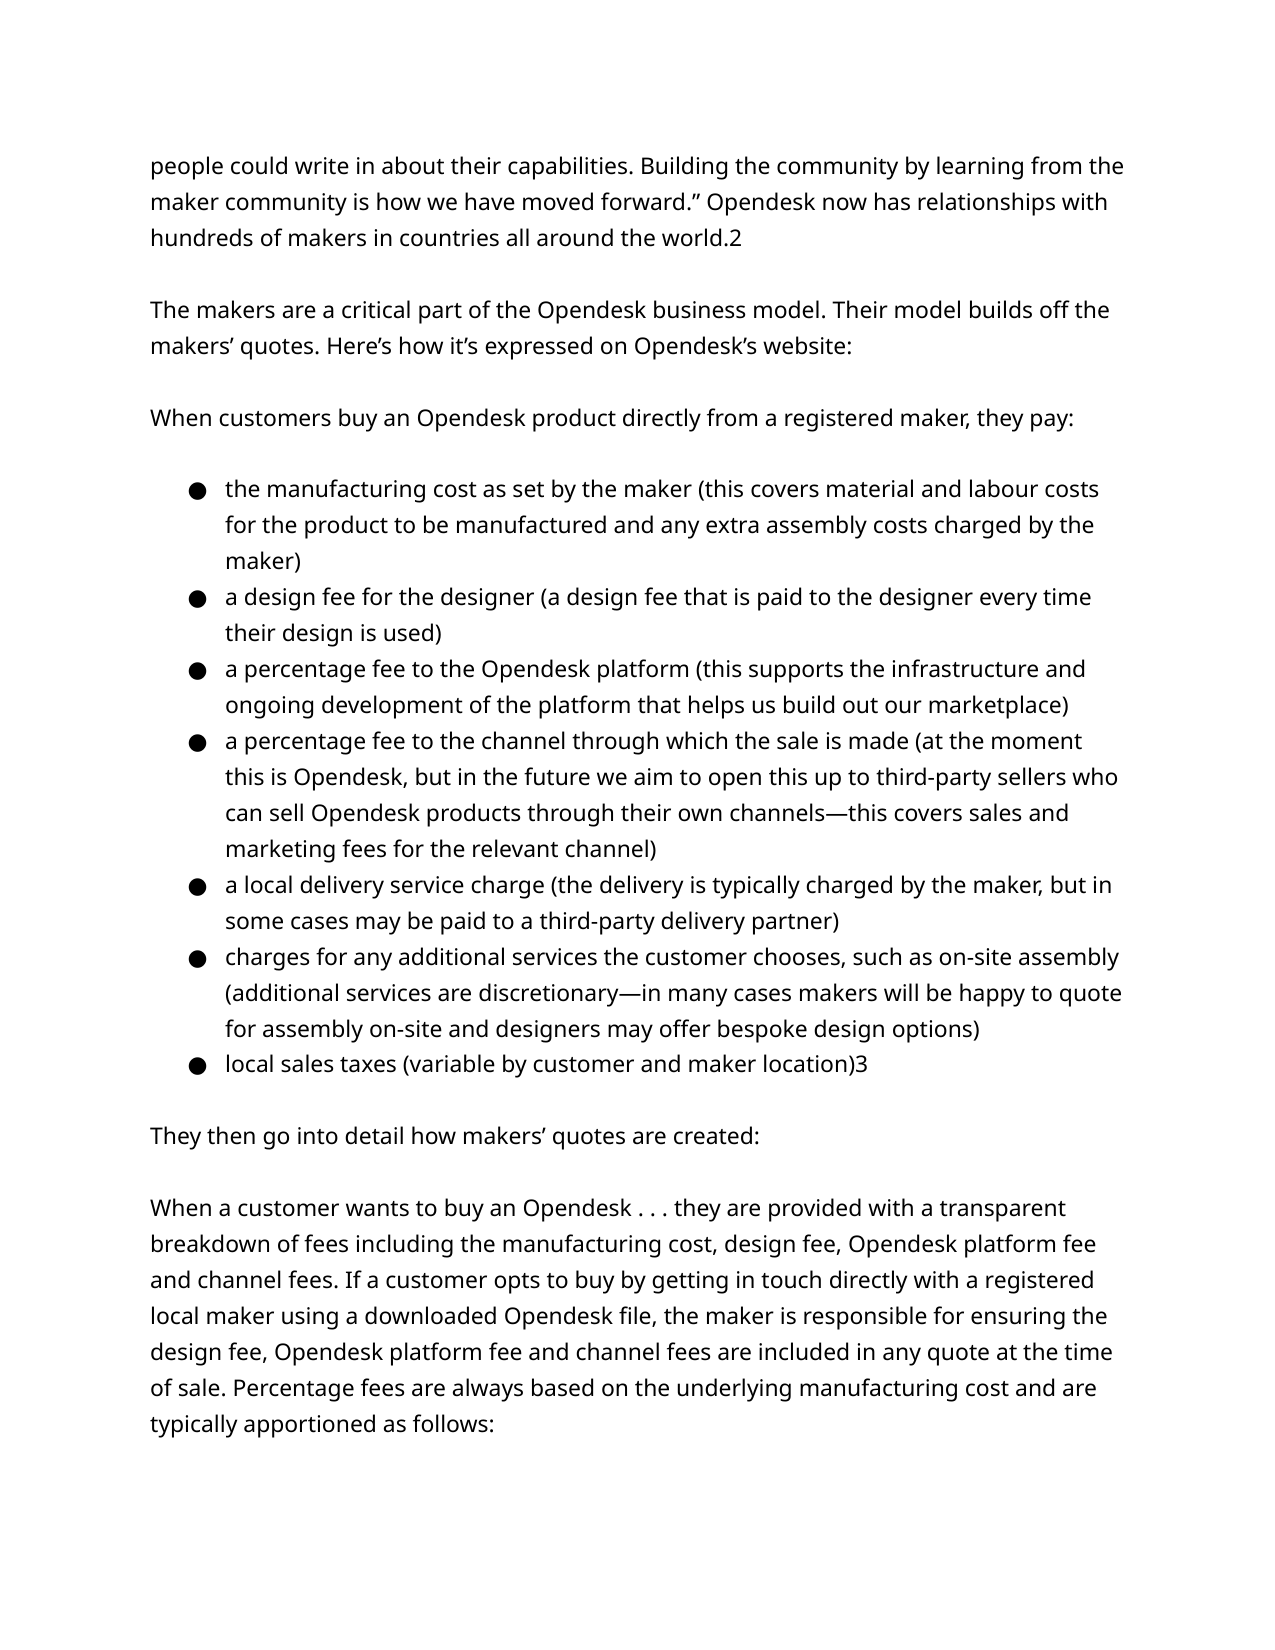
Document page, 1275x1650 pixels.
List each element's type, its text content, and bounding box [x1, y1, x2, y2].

list a percentage fee to the channel through which the sale is made (at the moment this is Opendesk, but in the future we aim to open this up to third-party sellers who can sell Opendesk products through their own channels—this covers sales and marketing fees for the relevant channel) [187, 725, 1125, 864]
text When customers buy an Opendesk product directly from a registered maker, they pay: [150, 402, 1125, 433]
list the manufacturing cost as set by the maker (this covers material and labour costs for the product to be manufactured and any extra assembly costs charged by the maker) [187, 473, 1125, 577]
list local sales taxes (variable by customer and maker location)3 [187, 1048, 1125, 1080]
text people could write in about their capabilities. Building the community by learning from the maker community is how we have moved forward.” Opendesk now has relationships with hundreds of makers in countries all around the world.2 [150, 150, 1125, 253]
list a percentage fee to the Opendesk platform (this supports the infrastructure and ongoing development of the platform that helps us build out our marketplace) [187, 653, 1125, 720]
text They then go into detail how makers’ quotes are created: [150, 1120, 1125, 1152]
list a design fee for the designer (a design fee that is paid to the designer every time their design is used) [187, 581, 1125, 648]
text The makers are a critical part of the Opendesk business model. Their model builds off the makers’ quotes. Here’s how it’s expressed on Opendesk’s website: [150, 294, 1125, 361]
text When a customer wants to buy an Opendesk . . . they are provided with a transparent breakdown of fees including the manufacturing cost, design fee, Opendesk platform fee and channel fees. If a customer opts to buy by getting in touch directly with a registered local maker using a downloaded Opendesk file, the maker is responsible for ensuring the design fee, Opendesk platform fee and channel fees are included in any quote at the time of sale. Percentage fees are always based on the underlying manufacturing cost and are typically apportioned as follows: [150, 1192, 1125, 1439]
list charges for any additional services the customer chooses, such as on-site assembly (additional services are discretionary—in many cases makers will be happy to quote for assembly on-site and designers may offer bespoke design options) [187, 941, 1125, 1044]
list a local delivery service charge (the delivery is typically charged by the maker, but in some cases may be paid to a third-party delivery partner) [187, 869, 1125, 936]
